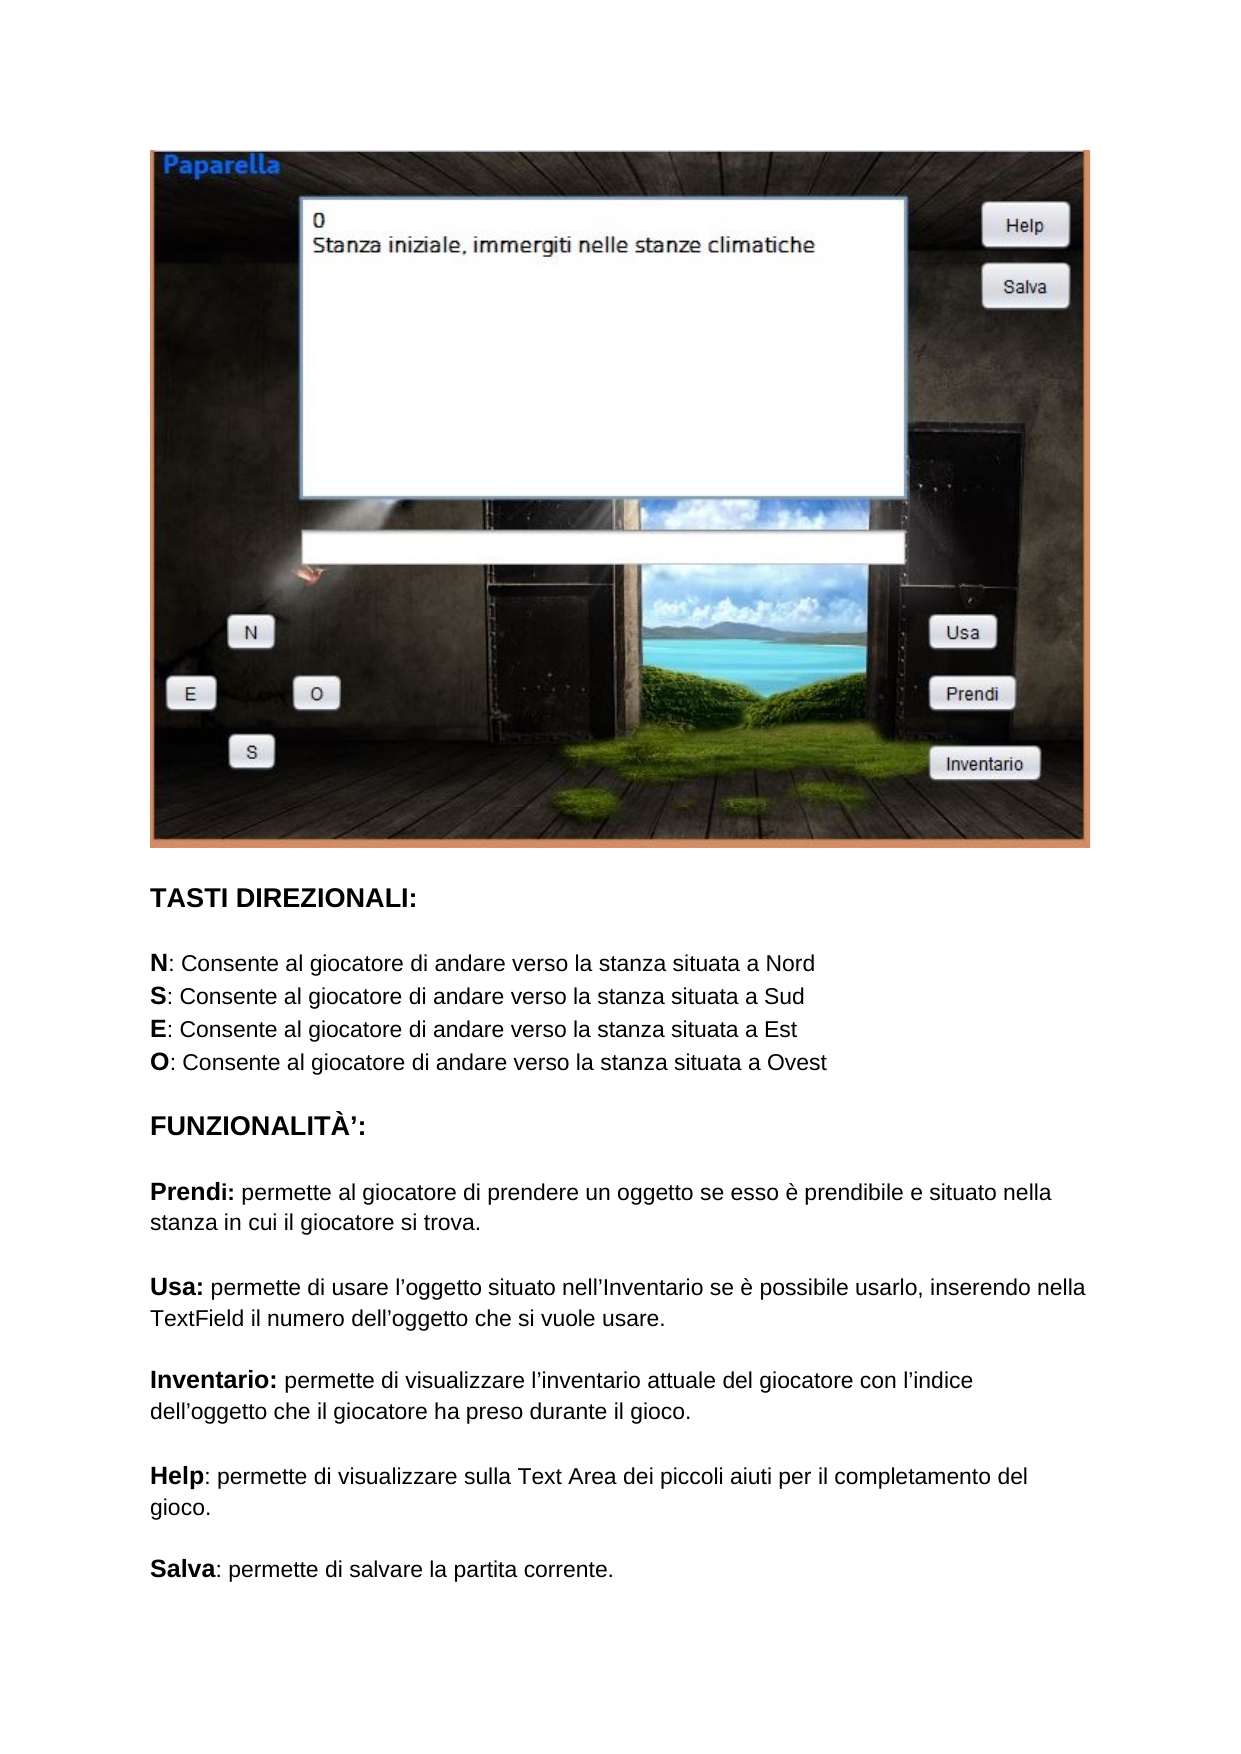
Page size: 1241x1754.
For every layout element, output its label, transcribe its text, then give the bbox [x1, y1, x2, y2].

text Salva: permette di salvare la partita corrente. [150, 1554, 1090, 1583]
picture [150, 150, 1091, 848]
text N: Consente al giocatore di andare verso la stanza situata a Nord [150, 948, 1090, 977]
text FUNZIONALITÀ’: [150, 1110, 1090, 1142]
text Usa: permette di usare l’oggetto situato nell’Inventario se è possibile usarlo, inserendo nella TextField il numero dell’oggetto che si vuole usare. [150, 1272, 1090, 1331]
text TASTI DIREZIONALI: [150, 882, 1090, 913]
text S: Consente al giocatore di andare verso la stanza situata a Sud [150, 981, 1090, 1010]
text O: Consente al giocatore di andare verso la stanza situata a Ovest [150, 1047, 1090, 1076]
text Help: permette di visualizzare sulla Text Area dei piccoli aiuti per il completamento del gioco. [150, 1461, 1090, 1520]
text Inventario: permette di visualizzare l’inventario attuale del giocatore con l’indice dell’oggetto che il giocatore ha preso durante il gioco. [150, 1365, 1090, 1424]
text Prendi: permette al giocatore di prendere un oggetto se esso è prendibile e situato nella stanza in cui il giocatore si trova. [150, 1177, 1090, 1236]
text E: Consente al giocatore di andare verso la stanza situata a Est [150, 1014, 1090, 1043]
